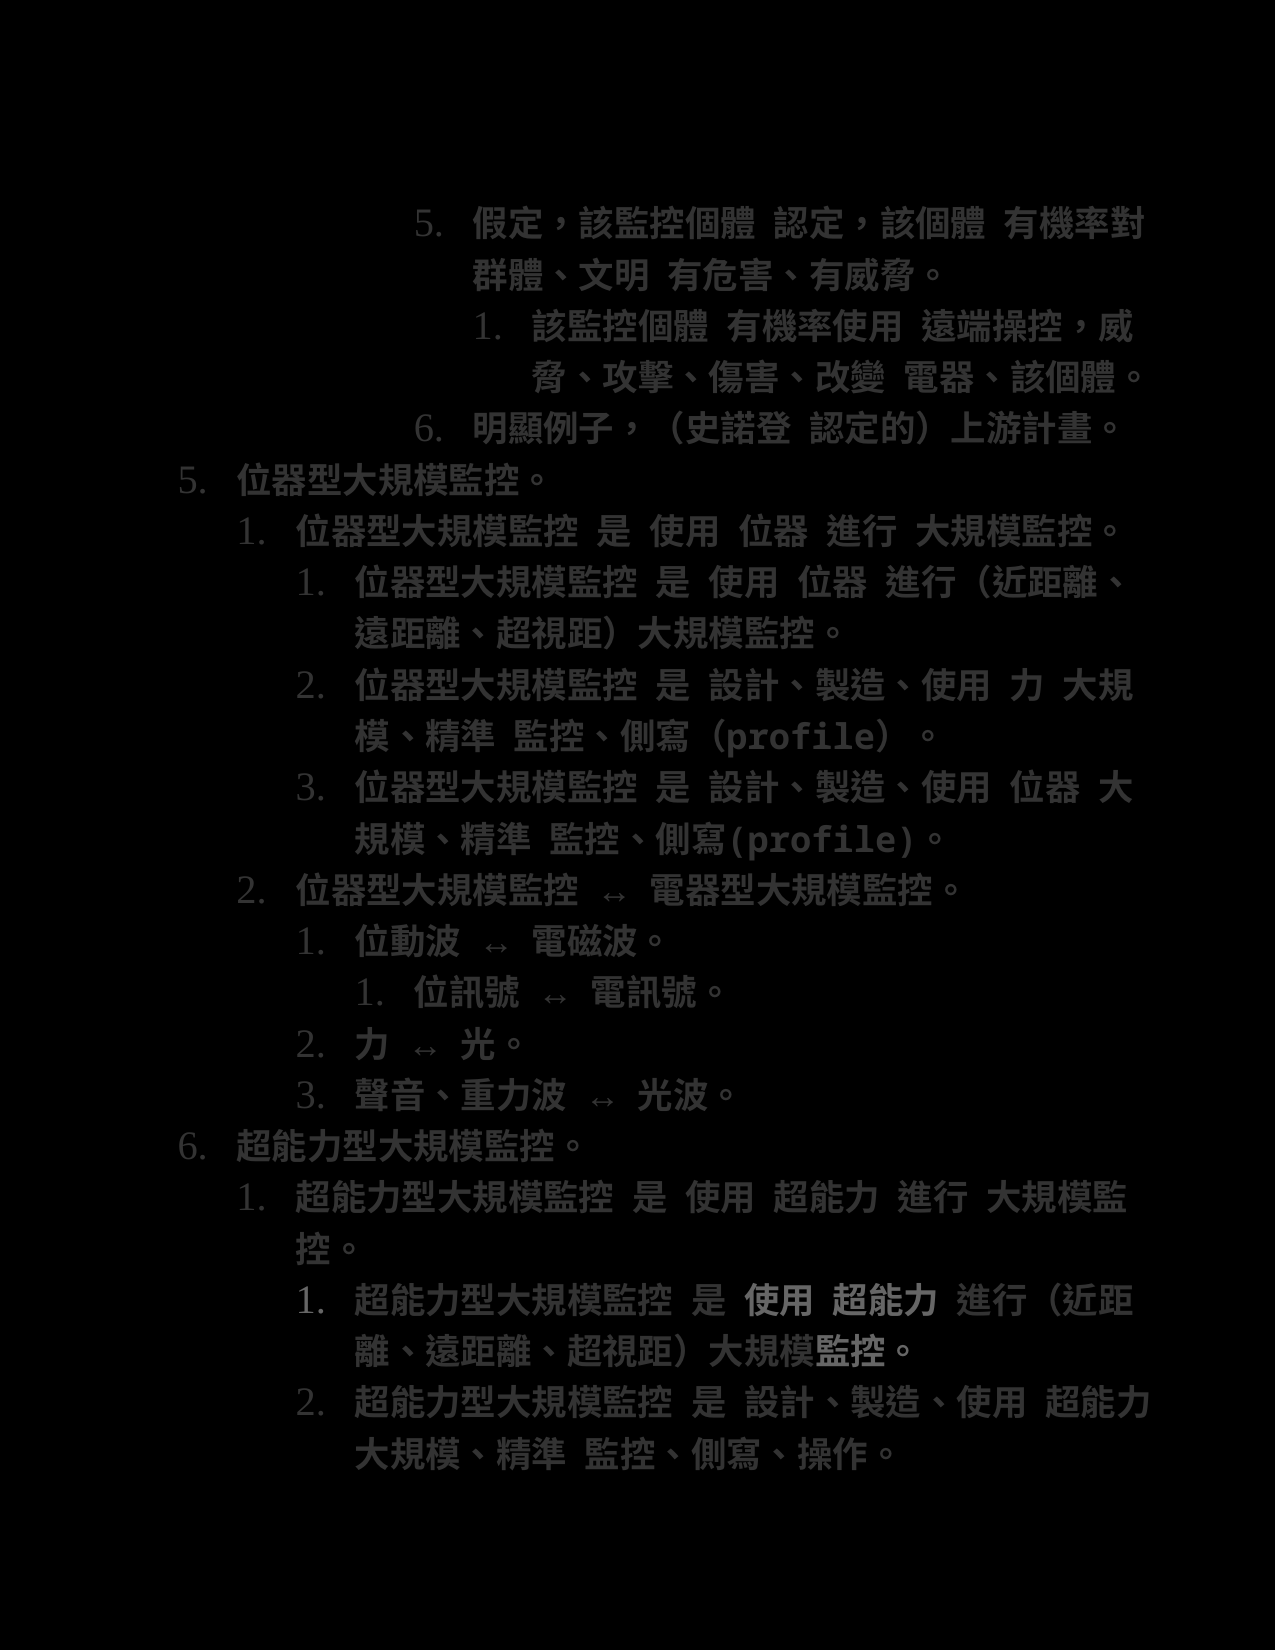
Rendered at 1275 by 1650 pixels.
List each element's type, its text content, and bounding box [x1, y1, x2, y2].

list 位器型大規模監控 ↔ 電器型大規模監控。 [236, 862, 1157, 913]
list 明顯例子，（史諾登 認定的）上游計畫。 [413, 401, 1157, 452]
list 聲音、重力波 ↔ 光波。 [295, 1067, 1157, 1118]
list 力 ↔ 光。 [295, 1016, 1157, 1067]
list 超能力型大規模監控。 [177, 1118, 1157, 1170]
list 超能力型大規模監控 是 使用 超能力 進行 大規模監控。 [236, 1170, 1157, 1272]
list 超能力型大規模監控 是 使用 超能力 進行（近距離、遠距離、超視距）大規模監控。 [295, 1272, 1157, 1375]
list 位器型大規模監控。 [177, 452, 1157, 503]
list 位器型大規模監控 是 使用 位器 進行（近距離、遠距離、超視距）大規模監控。 [295, 554, 1157, 657]
list 位器型大規模監控 是 設計、製造、使用 力 大規模、精準 監控、側寫（profile）。 [295, 657, 1157, 760]
list 假定，該監控個體 認定，該個體 有機率對 群體、文明 有危害、有威脅。 [413, 196, 1157, 298]
list 位訊號 ↔ 電訊號。 [354, 965, 1157, 1016]
list 位動波 ↔ 電磁波。 [295, 913, 1157, 965]
list 該監控個體 有機率使用 遠端操控，威脅、攻擊、傷害、改變 電器、該個體。 [472, 298, 1157, 401]
list 超能力型大規模監控 是 設計、製造、使用 超能力 大規模、精準 監控、側寫、操作。 [295, 1375, 1157, 1477]
list 位器型大規模監控 是 使用 位器 進行 大規模監控。 [236, 503, 1157, 554]
list 位器型大規模監控 是 設計、製造、使用 位器 大規模、精準 監控、側寫(profile)。 [295, 760, 1157, 862]
